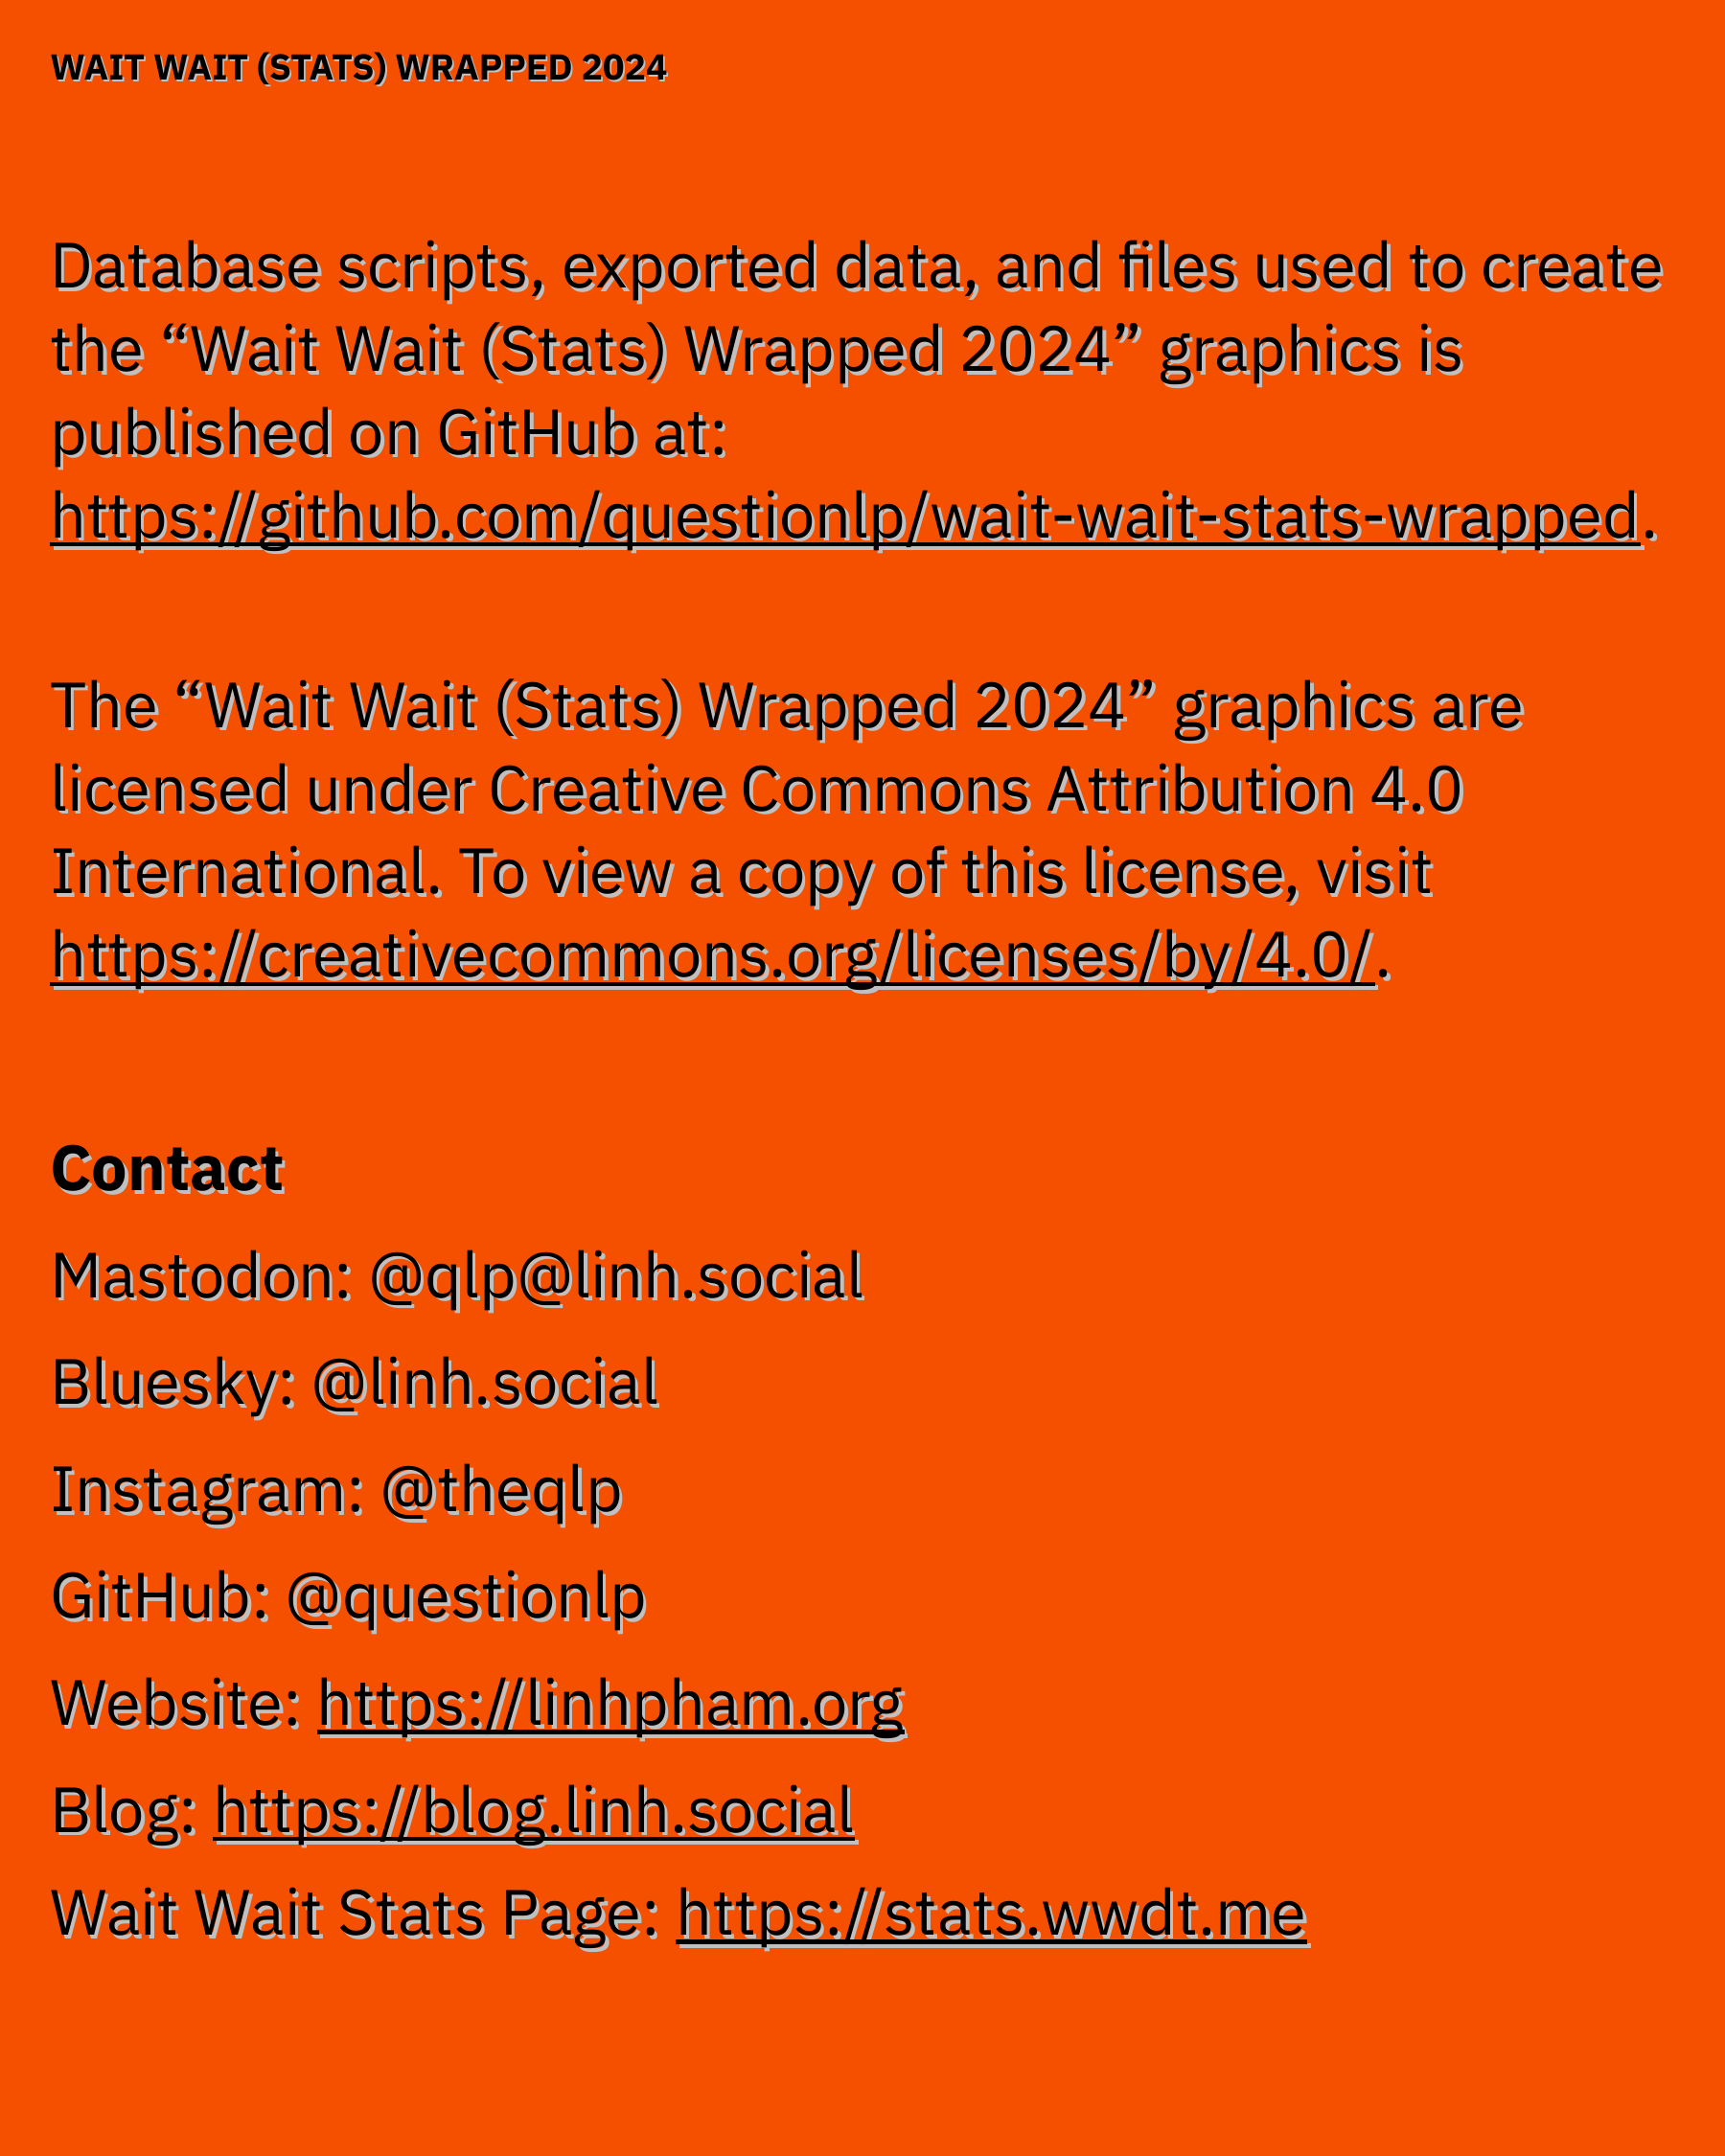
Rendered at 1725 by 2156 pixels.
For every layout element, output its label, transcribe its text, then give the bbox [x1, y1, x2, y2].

text_box WAIT WAIT (STATS) WRAPPED 2024 [35, 35, 1690, 98]
text_box Database scripts, exported data, and files used to create the “Wait Wait (Stats) Wrapped 2024” graphics is published on GitHub at: https://github.com/questionlp/wait-wait-stats-wrapped. The “Wait Wait (Stats) Wrapped 2024” graphics are licensed under Creative Commons Attribution 4.0 International. To view a copy of this license, visit https://creativecommons.org/licenses/by/4.0/. Contact Mastodon: @qlp@linh.social Bluesky: @linh.social Instagram: @theqlp GitHub: @questionlp Website: https://linhpham.org Blog: https://blog.linh.social Wait Wait Stats Page: https://stats.wwdt.me [35, 215, 1690, 2085]
